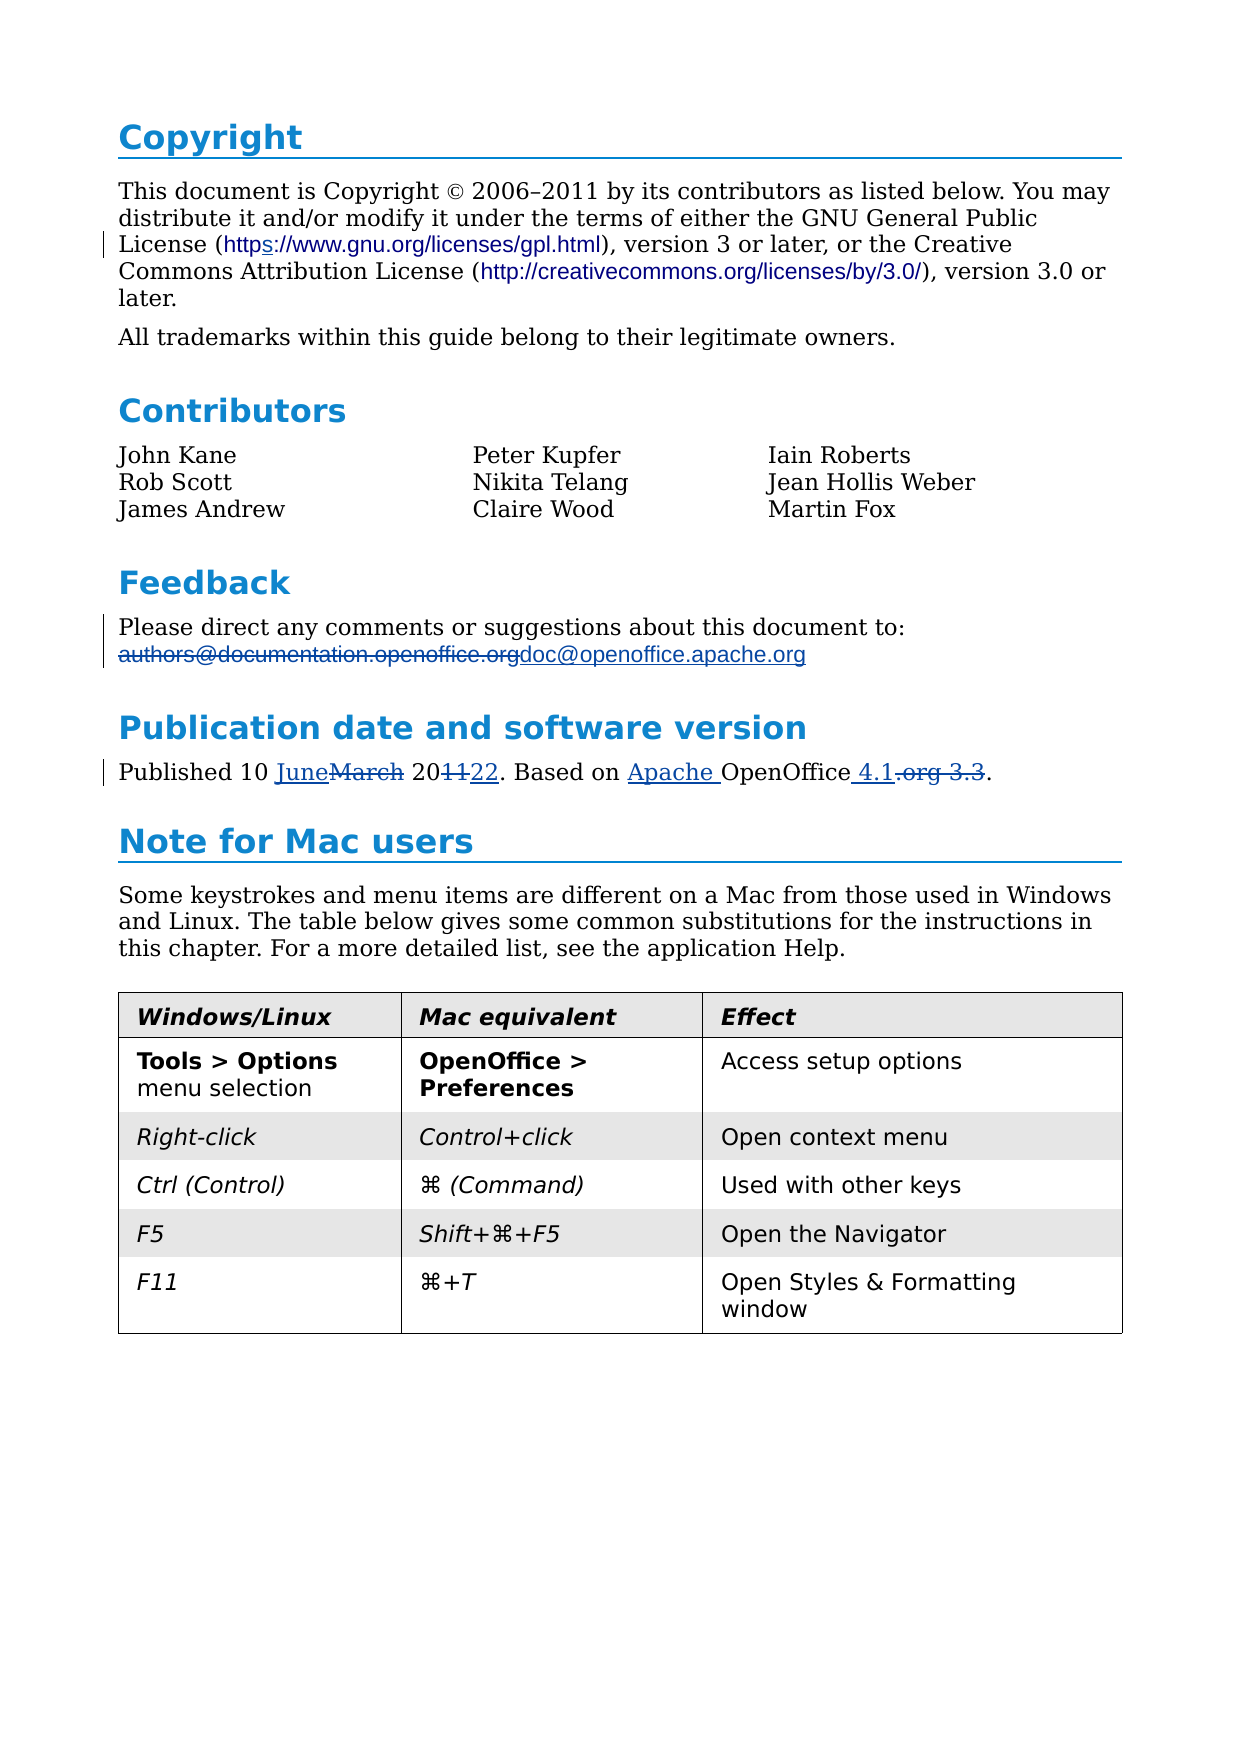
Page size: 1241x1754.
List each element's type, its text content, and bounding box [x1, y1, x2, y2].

table_cell Open context menu [703, 1112, 1122, 1160]
table_cell Tools > Options menu selection [119, 1038, 401, 1112]
text This document is Copyright © 2006–2011 by its contributors as listed below. You may distribute it and/or modify it under the terms of either the GNU General Public License (https://www.gnu.org/licenses/gpl.html), version 3 or later, or the Creative Commons Attribution License (http://creativecommons.org/licenses/by/3.0/), version 3.0 or later. [118, 178, 1122, 312]
table_cell Control+click [402, 1112, 702, 1160]
text Feedback [118, 565, 1122, 602]
text All trademarks within this guide belong to their legitimate owners. [118, 324, 1122, 351]
table_cell Ctrl (Control) [119, 1160, 401, 1209]
table_cell Access setup options [703, 1038, 1122, 1112]
table_header Effect [703, 993, 1122, 1037]
text Published 10 June 2022. Based on Apache OpenOffice 4.1. [118, 759, 1122, 786]
table_cell Right-click [119, 1112, 401, 1160]
table_cell F5 [119, 1209, 401, 1257]
text Contributors [118, 393, 1122, 430]
text John Kane Peter Kupfer Iain Roberts Rob Scott Nikita Telang Jean Hollis Weber James Andrew Claire Wood Martin Fox [118, 443, 1122, 523]
table_cell OpenOffice > Preferences [402, 1038, 702, 1112]
table_header Mac equivalent [402, 993, 702, 1037]
table_cell Open Styles & Formatting window [703, 1258, 1122, 1333]
text Please direct any comments or suggestions about this document to: doc@openoffice.apache.org [118, 614, 1122, 667]
table_cell Open the Navigator [703, 1209, 1122, 1257]
subtitle Copyright [118, 118, 1122, 157]
table_cell Shift+z+F5 [402, 1209, 702, 1257]
table_cell Used with other keys [703, 1160, 1122, 1209]
text Publication date and software version [118, 709, 1122, 747]
table_cell F11 [119, 1258, 401, 1333]
subtitle Note for Mac users [118, 822, 1122, 861]
table_cell z+T [402, 1258, 702, 1333]
table_cell z (Command) [402, 1160, 702, 1209]
table_header Windows/Linux [119, 993, 401, 1037]
text Some keystrokes and menu items are different on a Mac from those used in Windows and Linux. The table below gives some common substitutions for the instructions in this chapter. For a more detailed list, see the application Help. [118, 882, 1122, 962]
